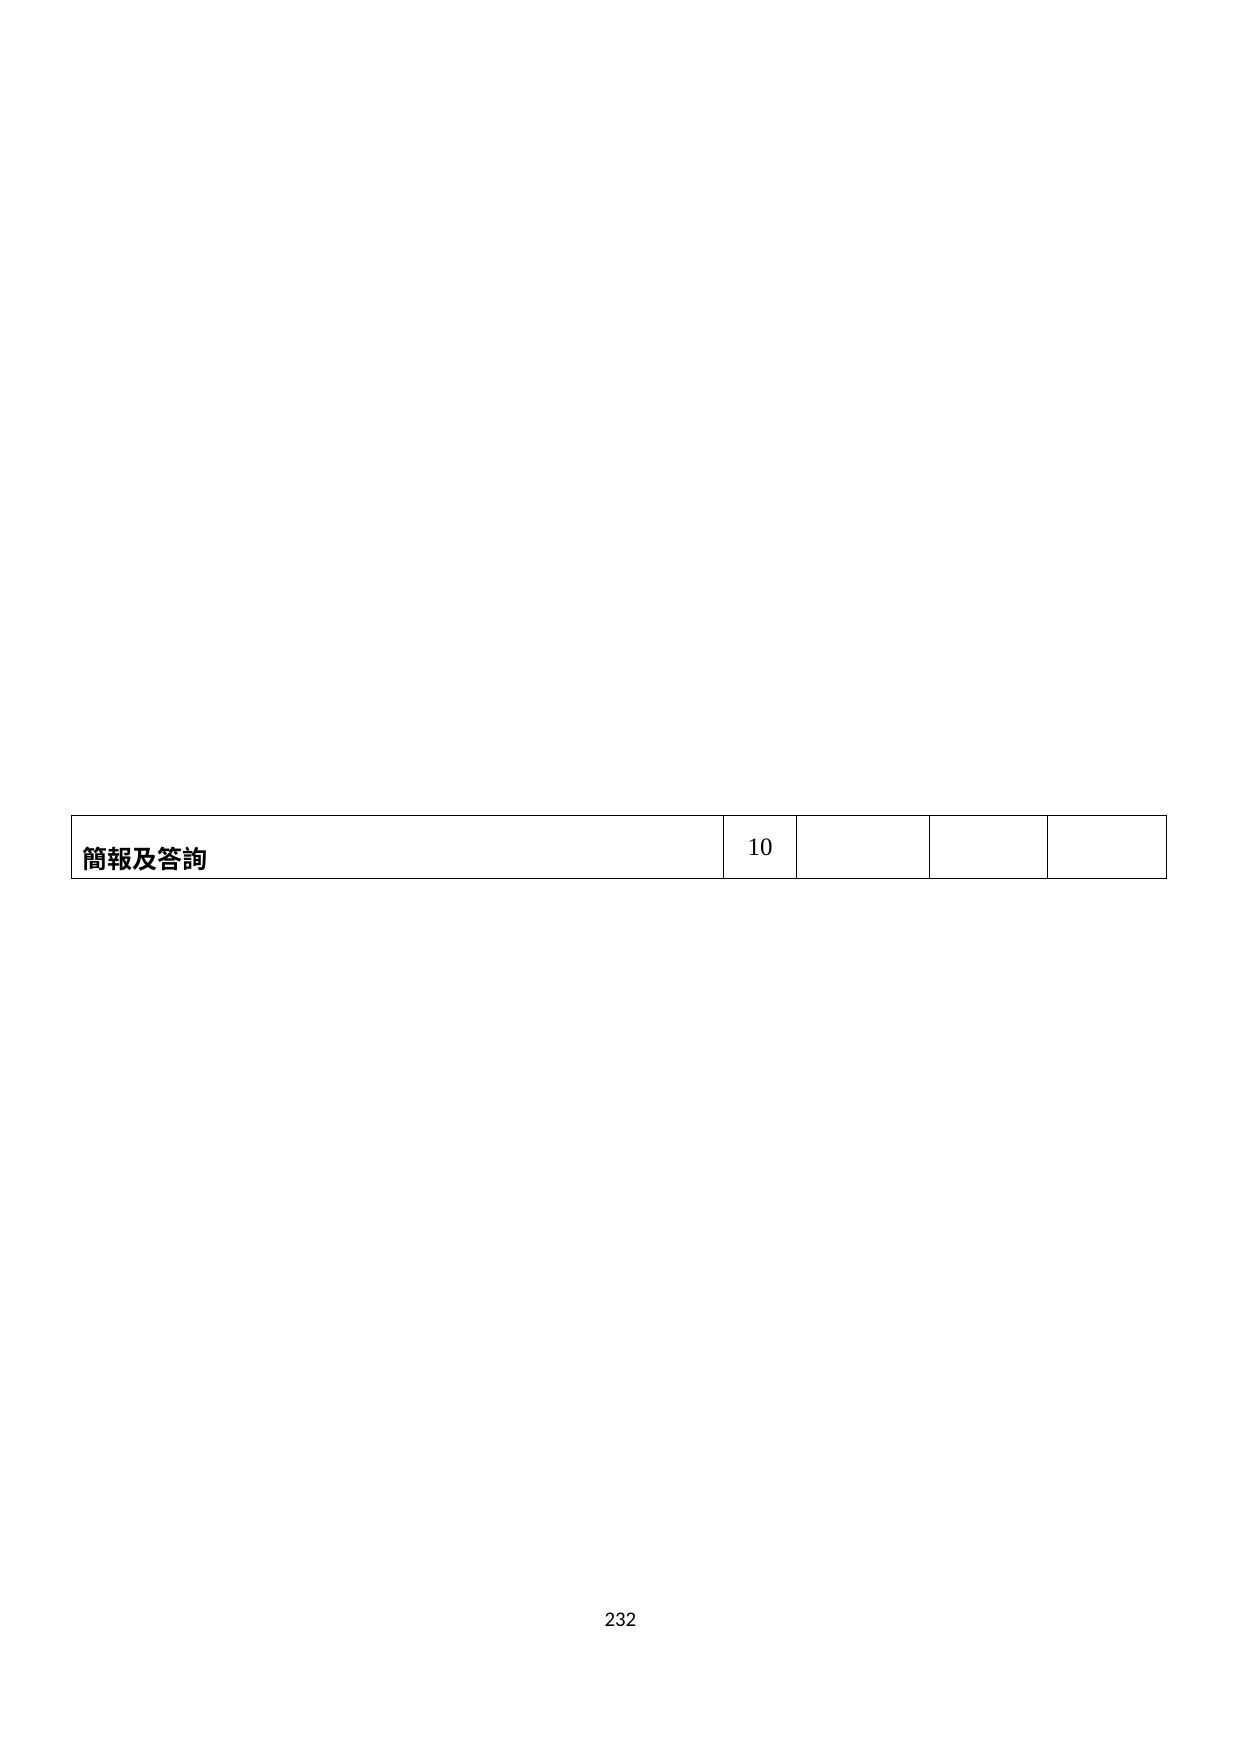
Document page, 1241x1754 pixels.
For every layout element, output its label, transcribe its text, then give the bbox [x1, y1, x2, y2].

table_cell [930, 816, 1047, 878]
table_cell [797, 816, 929, 878]
table_cell 10 [724, 816, 796, 878]
table_cell 簡報及答詢 [72, 816, 723, 878]
table_cell [1048, 816, 1166, 878]
